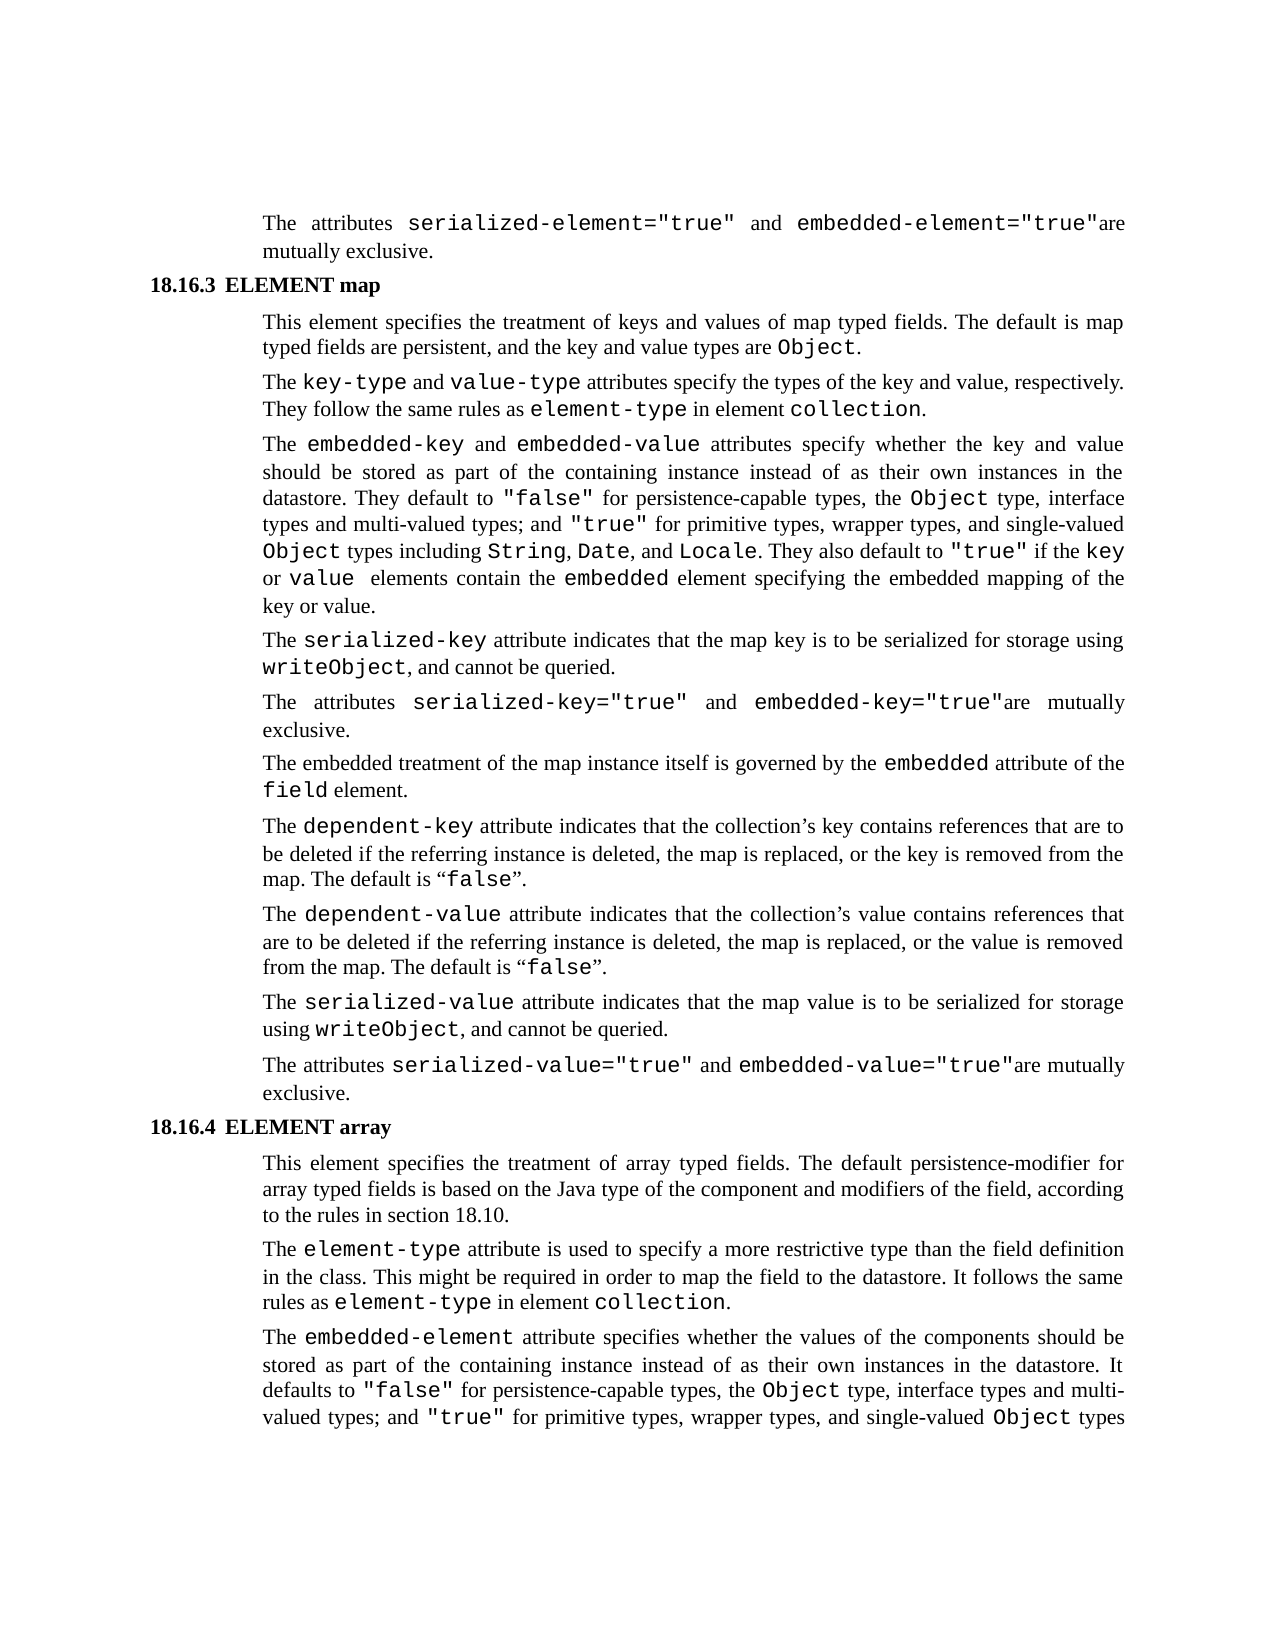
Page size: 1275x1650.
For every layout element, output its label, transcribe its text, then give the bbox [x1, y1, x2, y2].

text The attributes serialized-key="true" and embedded-key="true"are mutually exclusive. [262, 689, 1125, 742]
text The embedded-element attribute specifies whether the values of the components should be stored as part of the containing instance instead of as their own instances in the datastore. It defaults to "false" for persistence-capable types, the Object type, interface types and multi-valued types; and "true" for primitive types, wrapper types, and single-valued Object types [262, 1324, 1125, 1431]
text The embedded treatment of the map instance itself is governed by the embedded attribute of the field element. [262, 750, 1125, 804]
text The embedded-key and embedded-value attributes specify whether the key and value should be stored as part of the containing instance instead of as their own instances in the datastore. They default to "false" for persistence-capable types, the Object type, interface types and multi-valued types; and "true" for primitive types, wrapper types, and single-valued Object types including String, Date, and Locale. They also default to "true" if the key or value elements contain the embedded element specifying the embedded mapping of the key or value. [262, 431, 1125, 618]
text The attributes serialized-element="true" and embedded-element="true"are mutually exclusive. [262, 210, 1125, 263]
subtitle ELEMENT array [150, 1113, 1125, 1139]
text The serialized-value attribute indicates that the map value is to be serialized for storage using writeObject, and cannot be queried. [262, 989, 1125, 1043]
text The serialized-key attribute indicates that the map key is to be serialized for storage using writeObject, and cannot be queried. [262, 627, 1125, 681]
text The element-type attribute is used to specify a more restrictive type than the field definition in the class. This might be required in order to map the field to the datastore. It follows the same rules as element-type in element collection. [262, 1236, 1125, 1316]
text The key-type and value-type attributes specify the types of the key and value, respectively. They follow the same rules as element-type in element collection. [262, 369, 1125, 423]
text This element specifies the treatment of array typed fields. The default persistence-modifier for array typed fields is based on the Java type of the component and modifiers of the field, according to the rules in section 18.10. [262, 1149, 1125, 1228]
text The dependent-value attribute indicates that the collection’s value contains references that are to be deleted if the referring instance is deleted, the map is replaced, or the value is removed from the map. The default is “false”. [262, 901, 1125, 981]
text This element specifies the treatment of keys and values of map typed fields. The default is map typed fields are persistent, and the key and value types are Object. [262, 308, 1125, 361]
text The attributes serialized-value="true" and embedded-value="true"are mutually exclusive. [262, 1052, 1125, 1105]
text The dependent-key attribute indicates that the collection’s key contains references that are to be deleted if the referring instance is deleted, the map is replaced, or the key is removed from the map. The default is “false”. [262, 813, 1125, 893]
subtitle ELEMENT map [150, 271, 1125, 297]
